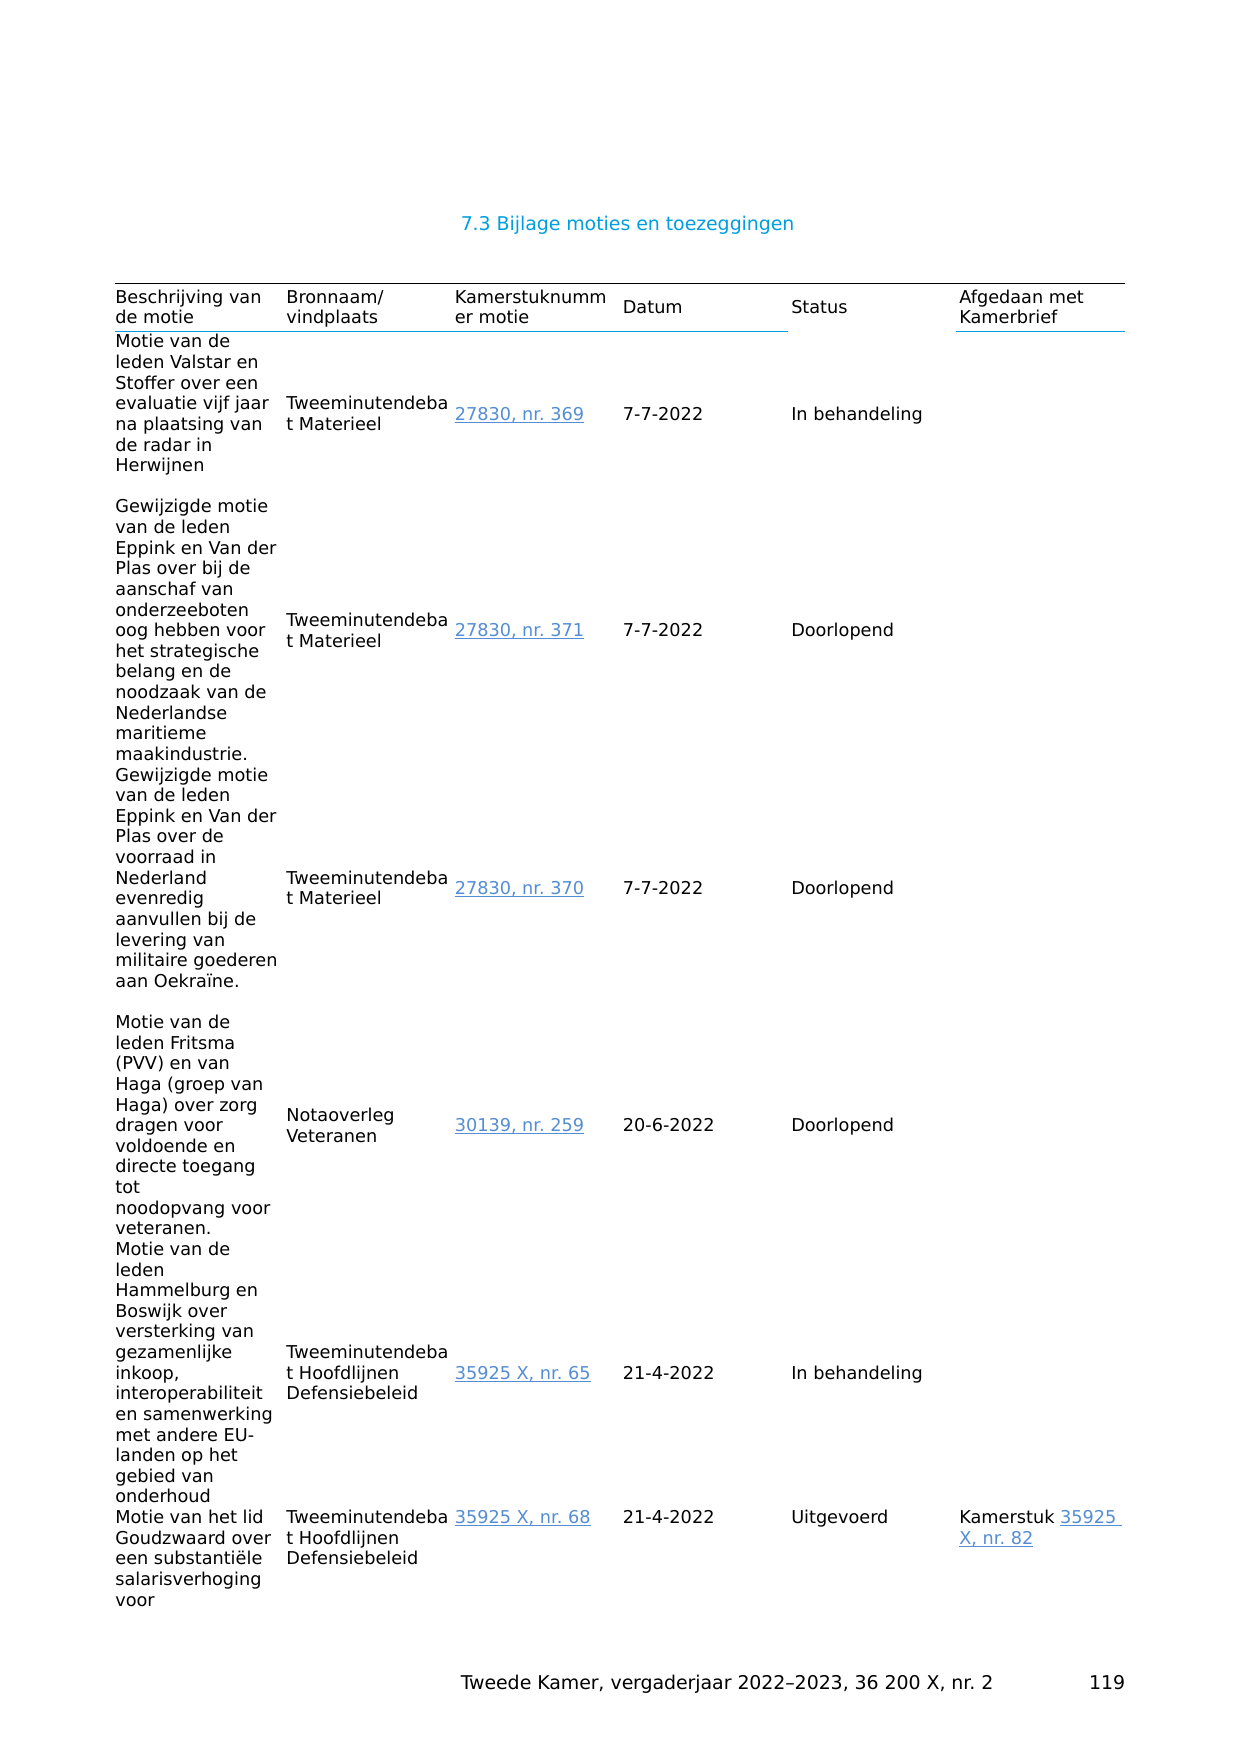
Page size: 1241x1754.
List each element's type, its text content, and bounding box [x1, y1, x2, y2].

table_cell 21-4-2022 [620, 1507, 788, 1610]
title 7.3 Bijlage moties en toezeggingen [461, 213, 1125, 235]
table_cell [956, 332, 1125, 496]
table_cell 30139, nr. 259 [452, 1012, 620, 1239]
table_cell Beschrijving van de motie [115, 284, 283, 331]
table_cell Status [788, 284, 956, 331]
table_cell Doorlopend [788, 1012, 956, 1239]
table_cell ​Gewijzigde motie van de leden Eppink en Van der Plas over de voorraad in Nederland evenredig aanvullen bij de levering van militaire goederen aan Oekraïne. [115, 765, 283, 1012]
table_cell Doorlopend [788, 496, 956, 764]
table_cell In behandeling [788, 331, 956, 496]
table_cell 7-7-2022 [620, 332, 788, 496]
table_cell ​Motie van de leden Hammelburg en Boswijk over versterking van gezamenlijke inkoop, interoperabiliteit en samenwerking met andere EU-landen op het gebied van onderhoud [115, 1239, 283, 1507]
table_header Tabel 52 Door de Staten-Generaal aanvaarde moties [115, 258, 1125, 283]
table_cell 20-6-2022 [620, 1012, 788, 1239]
table_cell ​Motie van de leden Valstar en Stoffer over een evaluatie vijf jaar na plaatsing van de radar in Herwijnen [115, 332, 283, 496]
table_cell Afgedaan met Kamerbrief [956, 284, 1125, 331]
table_cell Uitgevoerd [788, 1507, 956, 1610]
table_cell 35925 X, nr. 68 [452, 1507, 620, 1610]
table_cell [956, 496, 1125, 764]
table_cell [956, 1239, 1125, 1507]
table_cell ​Kamerstuk 35925 X, nr. 82 [956, 1507, 1125, 1610]
table_cell 21-4-2022 [620, 1239, 788, 1507]
table_cell 7-7-2022 [620, 765, 788, 1012]
table_cell 27830, nr. 369 [452, 332, 620, 496]
table_cell Notaoverleg Veteranen [283, 1012, 452, 1239]
table_cell Tweeminutendebat Materieel [283, 765, 452, 1012]
table_cell Tweeminutendebat Materieel [283, 332, 452, 496]
table_cell Tweeminutendebat Hoofdlijnen Defensiebeleid [283, 1239, 452, 1507]
table_cell 27830, nr. 371 [452, 496, 620, 764]
table_cell 27830, nr. 370 [452, 765, 620, 1012]
table_cell Tweeminutendebat Materieel [283, 496, 452, 764]
table_cell Datum [620, 284, 788, 331]
table_cell Bronnaam/ vindplaats [283, 284, 452, 331]
table_cell 35925 X, nr. 65 [452, 1239, 620, 1507]
table_cell Kamerstuknummer motie [452, 284, 620, 331]
table_cell ​Motie van het lid Goudzwaard over een substantiële salarisverhoging voor [115, 1507, 283, 1610]
table_cell In behandeling [788, 1239, 956, 1507]
table_cell ​Motie van de leden Fritsma (PVV) en van Haga (groep van Haga) over zorg dragen voor voldoende en directe toegang tot noodopvang voor veteranen. [115, 1012, 283, 1239]
table_cell Tweeminutendebat Hoofdlijnen Defensiebeleid [283, 1507, 452, 1610]
table_cell 7-7-2022 [620, 496, 788, 764]
table_cell [956, 765, 1125, 1012]
table_cell [956, 1012, 1125, 1239]
table_cell ​Gewijzigde motie van de leden Eppink en Van der Plas over bij de aanschaf van onderzeeboten oog hebben voor het strategische belang en de noodzaak van de Nederlandse maritieme maakindustrie. [115, 496, 283, 764]
table_cell Doorlopend [788, 765, 956, 1012]
